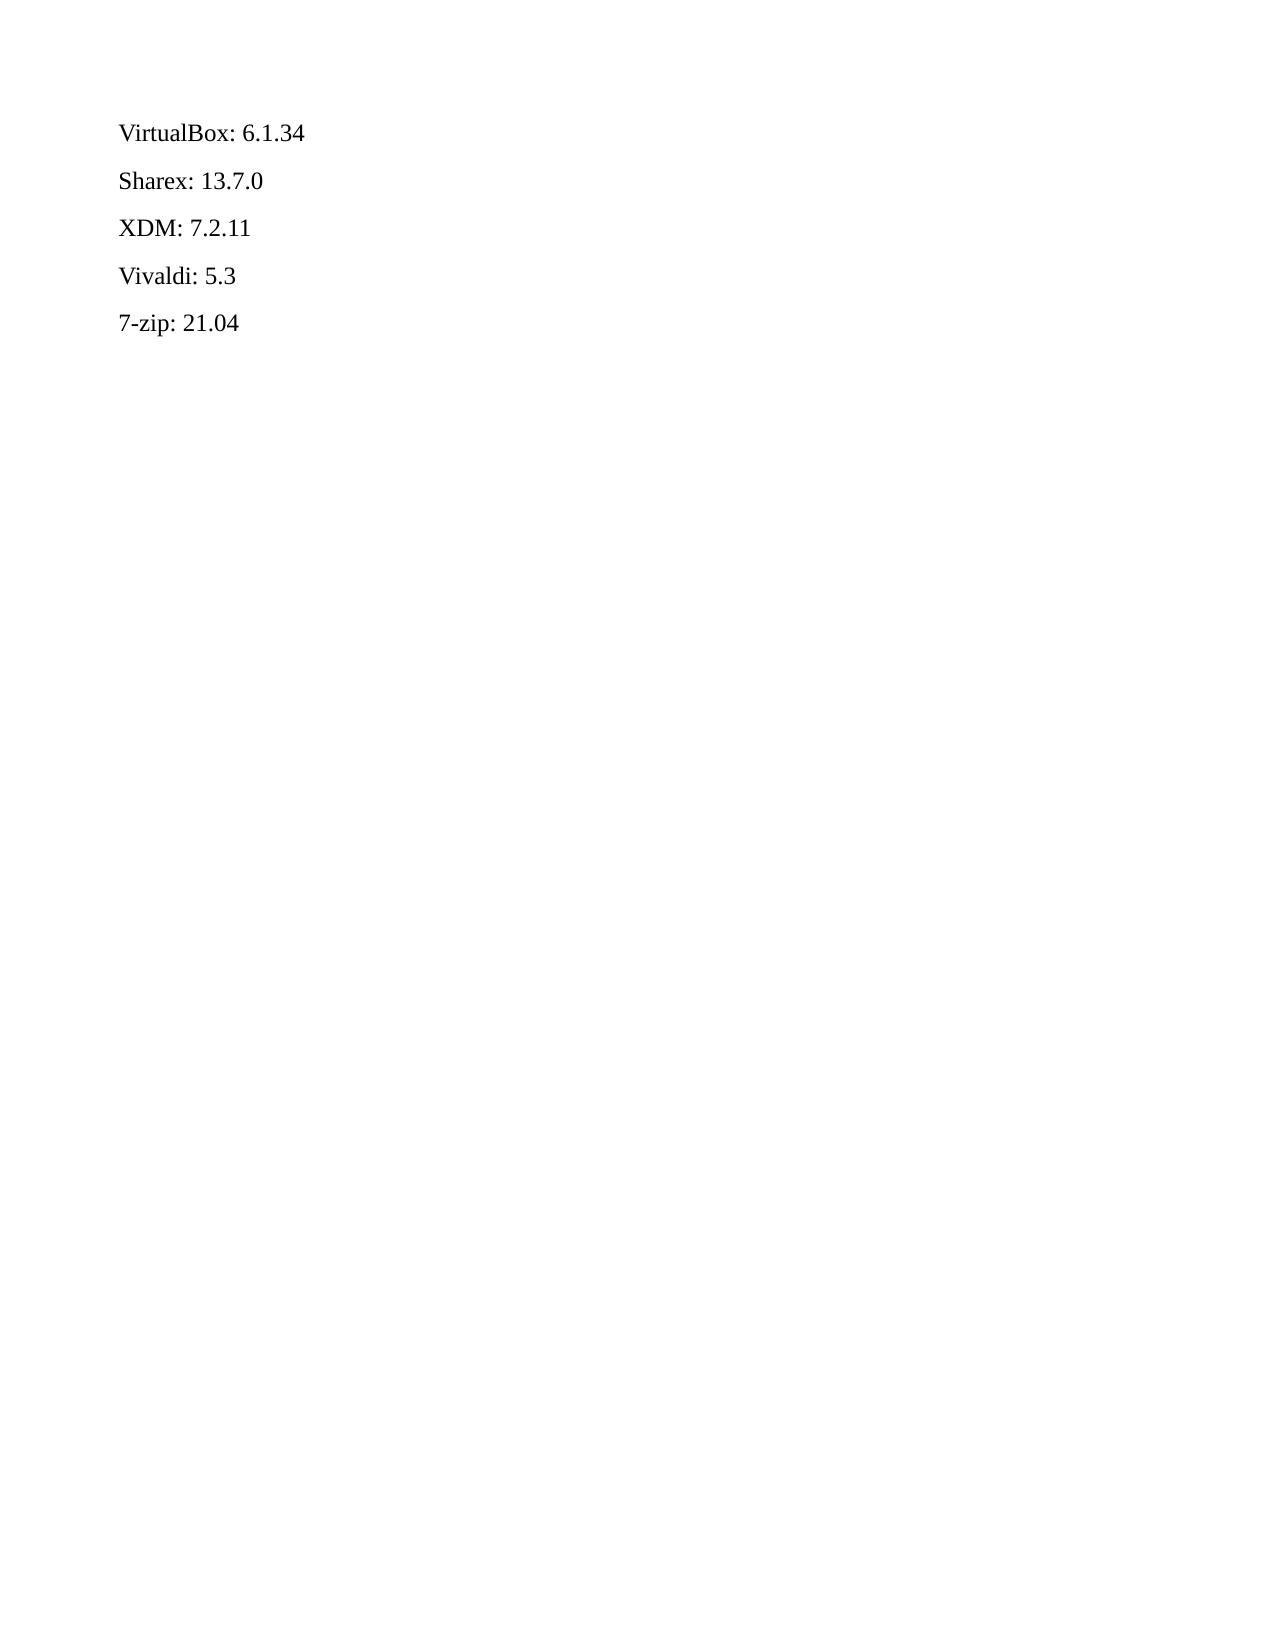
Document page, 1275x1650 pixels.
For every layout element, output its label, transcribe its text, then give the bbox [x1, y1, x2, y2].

text Sharex: 13.7.0 [118, 166, 1157, 194]
text XDM: 7.2.11 [118, 213, 1157, 242]
text 7-zip: 21.04 [118, 308, 1157, 337]
text Vivaldi: 5.3 [118, 261, 1157, 290]
text VirtualBox: 6.1.34 [118, 118, 1157, 147]
